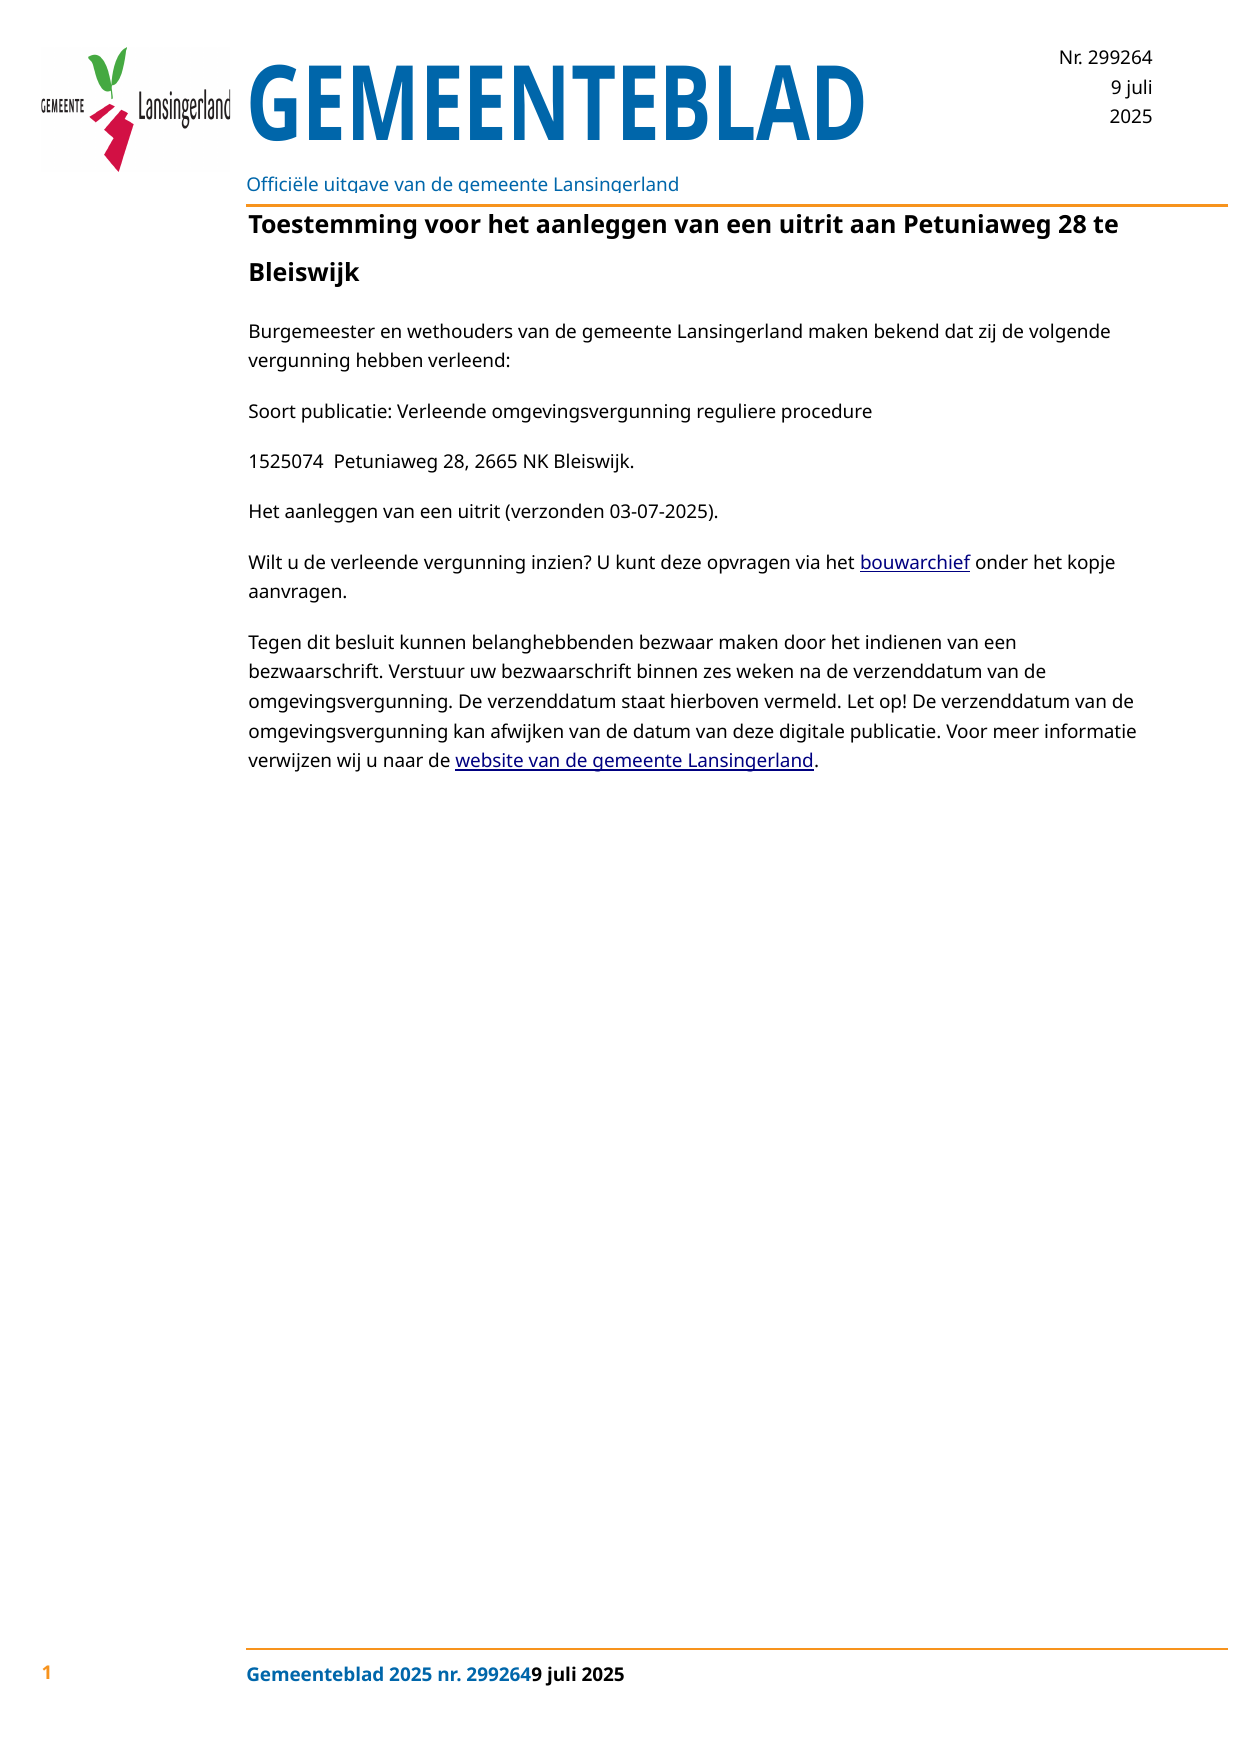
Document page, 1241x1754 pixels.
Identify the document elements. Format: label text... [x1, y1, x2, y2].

text Toestemming voor het aanleggen van een uitrit aan Petuniaweg 28 te Bleiswijk [248, 207, 1152, 288]
picture [41, 47, 231, 172]
text Wilt u de verleende vergunning inzien? U kunt deze opvragen via het bouwarchief onder het kopje aanvragen. [248, 549, 1152, 604]
text Soort publicatie: Verleende omgevingsvergunning reguliere procedure [248, 398, 1152, 424]
text Tegen dit besluit kunnen belanghebbenden bezwaar maken door het indienen van een bezwaarschrift. Verstuur uw bezwaarschrift binnen zes weken na de verzenddatum van de omgevingsvergunning. De verzenddatum staat hierboven vermeld. Let op! De verzenddatum van de omgevingsvergunning kan afwijken van de datum van deze digitale publicatie. Voor meer informatie verwijzen wij u naar de website van de gemeente Lansingerland. [248, 629, 1152, 773]
text 1525074 Petuniaweg 28, 2665 NK Bleiswijk. [248, 448, 1152, 474]
text Het aanleggen van een uitrit (verzonden 03-07-2025). [248, 499, 1152, 524]
text Burgemeester en wethouders van de gemeente Lansingerland maken bekend dat zij de volgende vergunning hebben verleend: [248, 318, 1152, 373]
